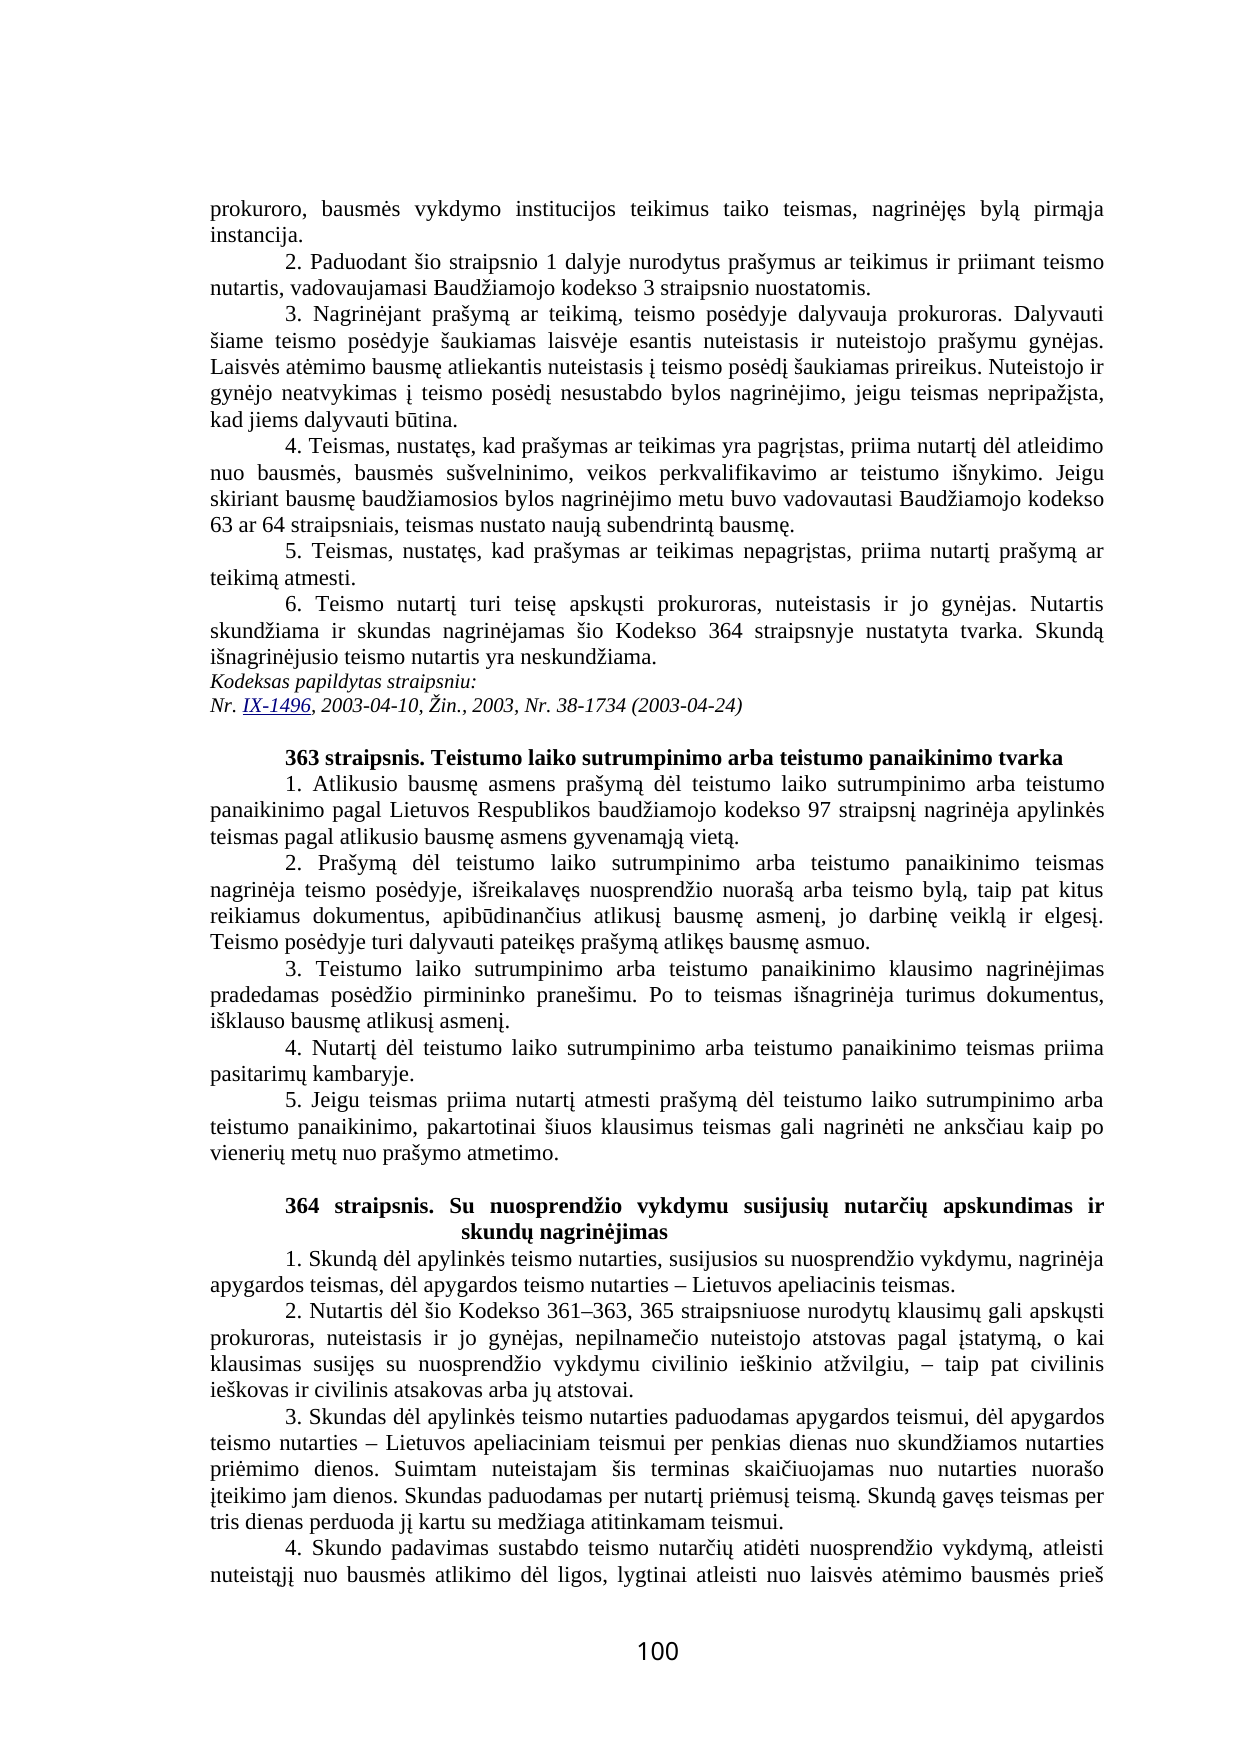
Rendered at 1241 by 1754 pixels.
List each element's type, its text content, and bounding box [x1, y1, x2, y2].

text 2. Paduodant šio straipsnio 1 dalyje nurodytus prašymus ar teikimus ir priimant teismo nutartis, vadovaujamasi Baudžiamojo kodekso 3 straipsnio nuostatomis. [210, 248, 1106, 300]
text Kodeksas papildytas straipsniu: [210, 669, 1106, 693]
text 1. Skundą dėl apylinkės teismo nutarties, susijusios su nuosprendžio vykdymu, nagrinėja apygardos teismas, dėl apygardos teismo nutarties – Lietuvos apeliacinis teismas. [210, 1244, 1106, 1297]
text 3. Nagrinėjant prašymą ar teikimą, teismo posėdyje dalyvauja prokuroras. Dalyvauti šiame teismo posėdyje šaukiamas laisvėje esantis nuteistasis ir nuteistojo prašymu gynėjas. Laisvės atėmimo bausmę atliekantis nuteistasis į teismo posėdį šaukiamas prireikus. Nuteistojo ir gynėjo neatvykimas į teismo posėdį nesustabdo bylos nagrinėjimo, jeigu teismas nepripažįsta, kad jiems dalyvauti būtina. [210, 300, 1106, 432]
text 3. Skundas dėl apylinkės teismo nutarties paduodamas apygardos teismui, dėl apygardos teismo nutarties – Lietuvos apeliaciniam teismui per penkias dienas nuo skundžiamos nutarties priėmimo dienos. Suimtam nuteistajam šis terminas skaičiuojamas nuo nutarties nuorašo įteikimo jam dienos. Skundas paduodamas per nutartį priėmusį teismą. Skundą gavęs teismas per tris dienas perduoda jį kartu su medžiaga atitinkamam teismui. [210, 1403, 1106, 1534]
text 3. Teistumo laiko sutrumpinimo arba teistumo panaikinimo klausimo nagrinėjimas pradedamas posėdžio pirmininko pranešimu. Po to teismas išnagrinėja turimus dokumentus, išklauso bausmę atlikusį asmenį. [210, 955, 1106, 1034]
text 5. Teismas, nustatęs, kad prašymas ar teikimas nepagrįstas, priima nutartį prašymą ar teikimą atmesti. [210, 538, 1106, 590]
text Nr. IX-1496, 2003-04-10, Žin., 2003, Nr. 38-1734 (2003-04-24) [210, 693, 1106, 717]
text 4. Teismas, nustatęs, kad prašymas ar teikimas yra pagrįstas, priima nutartį dėl atleidimo nuo bausmės, bausmės sušvelninimo, veikos perkvalifikavimo ar teistumo išnykimo. Jeigu skiriant bausmę baudžiamosios bylos nagrinėjimo metu buvo vadovautasi Baudžiamojo kodekso 63 ar 64 straipsniais, teismas nustato naują subendrintą bausmę. [210, 432, 1106, 538]
text 5. Jeigu teismas priima nutartį atmesti prašymą dėl teistumo laiko sutrumpinimo arba teistumo panaikinimo, pakartotinai šiuos klausimus teismas gali nagrinėti ne anksčiau kaip po vienerių metų nuo prašymo atmetimo. [210, 1086, 1106, 1166]
text 364 straipsnis. Su nuosprendžio vykdymu susijusių nutarčių apskundimas ir skundų nagrinėjimas [285, 1192, 1106, 1244]
text 363 straipsnis. Teistumo laiko sutrumpinimo arba teistumo panaikinimo tvarka [285, 744, 1106, 770]
text 2. Nutartis dėl šio Kodekso 361–363, 365 straipsniuose nurodytų klausimų gali apskųsti prokuroras, nuteistasis ir jo gynėjas, nepilnamečio nuteistojo atstovas pagal įstatymą, o kai klausimas susijęs su nuosprendžio vykdymu civilinio ieškinio atžvilgiu, – taip pat civilinis ieškovas ir civilinis atsakovas arba jų atstovai. [210, 1297, 1106, 1403]
text 4. Nutartį dėl teistumo laiko sutrumpinimo arba teistumo panaikinimo teismas priima pasitarimų kambaryje. [210, 1034, 1106, 1086]
text 4. Skundo padavimas sustabdo teismo nutarčių atidėti nuosprendžio vykdymą, atleisti nuteistąjį nuo bausmės atlikimo dėl ligos, lygtinai atleisti nuo laisvės atėmimo bausmės prieš [210, 1534, 1106, 1587]
text prokuroro, bausmės vykdymo institucijos teikimus taiko teismas, nagrinėjęs bylą pirmąja instancija. [210, 195, 1106, 248]
text 6. Teismo nutartį turi teisę apskųsti prokuroras, nuteistasis ir jo gynėjas. Nutartis skundžiama ir skundas nagrinėjamas šio Kodekso 364 straipsnyje nustatyta tvarka. Skundą išnagrinėjusio teismo nutartis yra neskundžiama. [210, 590, 1106, 669]
text 2. Prašymą dėl teistumo laiko sutrumpinimo arba teistumo panaikinimo teismas nagrinėja teismo posėdyje, išreikalavęs nuosprendžio nuorašą arba teismo bylą, taip pat kitus reikiamus dokumentus, apibūdinančius atlikusį bausmę asmenį, jo darbinę veiklą ir elgesį. Teismo posėdyje turi dalyvauti pateikęs prašymą atlikęs bausmę asmuo. [210, 849, 1106, 955]
text 1. Atlikusio bausmę asmens prašymą dėl teistumo laiko sutrumpinimo arba teistumo panaikinimo pagal Lietuvos Respublikos baudžiamojo kodekso 97 straipsnį nagrinėja apylinkės teismas pagal atlikusio bausmę asmens gyvenamąją vietą. [210, 770, 1106, 849]
